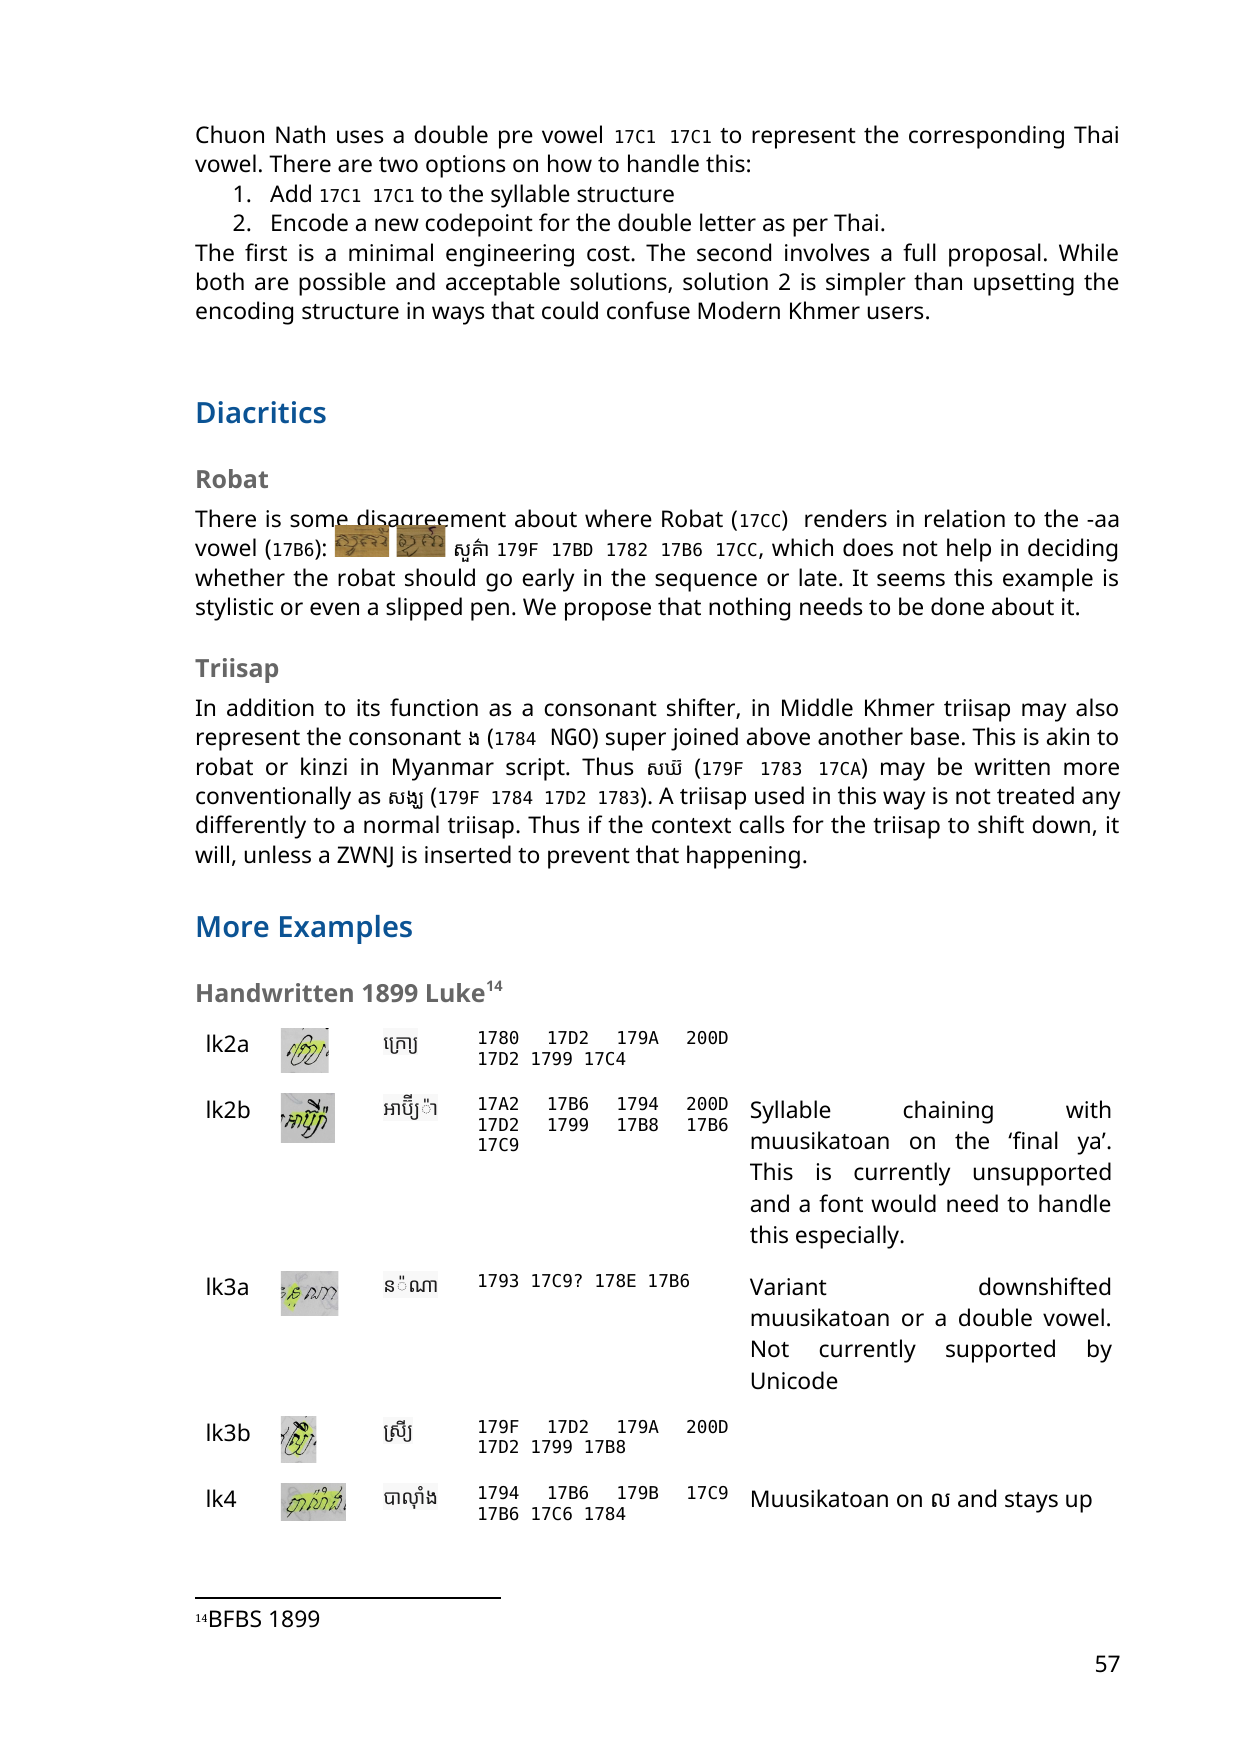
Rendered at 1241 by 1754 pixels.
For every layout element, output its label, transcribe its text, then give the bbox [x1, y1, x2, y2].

table_cell បាល៉ាំង [373, 1473, 466, 1535]
table_cell lk3a [195, 1261, 270, 1406]
table_header [270, 1018, 373, 1083]
table_header ក្រោ្យ [373, 1018, 466, 1083]
text The first is a minimal engineering cost. The second involves a full proposal. While both are possible and acceptable solutions, solution 2 is simpler than upsetting the encoding structure in ways that could confuse Modern Khmer users. [195, 237, 1121, 326]
table_cell 1794 17B6 179B 17C9 17B6 17C6 1784 [466, 1473, 739, 1535]
table_cell 1793 17C9? 178E 17B6 [466, 1261, 739, 1406]
subtitle Handwritten 1899 Luke [195, 975, 1121, 1009]
picture [280, 1271, 339, 1316]
subtitle Robat [195, 461, 1121, 495]
table_header lk2a [195, 1018, 270, 1083]
picture [280, 1093, 335, 1143]
text In addition to its function as a consonant shifter, in Middle Khmer triisap may also represent the consonant ង (1784 NGO) super joined above another base. This is akin to robat or kinzi in Myanmar script. Thus សឃ៊ (179F 1783 17CA) may be written more conventionally as សង្ឃ (179F 1784 17D2 1783). A triisap used in this way is not treated any differently to a normal triisap. Thus if the context calls for the triisap to shift down, it will, unless a ZWNJ is inserted to prevent that happening. [195, 693, 1121, 869]
table_header 1780 17D2 179A 200D 17D2 1799 17C4 [466, 1018, 739, 1083]
text There is some disagreement about where Robat (17CC) renders in relation to the -aa vowel (17B6): សួគ៌ា 179F 17BD 1782 17B6 17CC, which does not help in deciding whether the robat should go early in the sequence or late. It seems this example is stylistic or even a slipped pen. We propose that nothing needs to be done about it. [195, 504, 1121, 621]
picture [280, 1416, 317, 1463]
text BFBS 1899 [195, 1604, 1121, 1633]
picture [280, 1028, 329, 1073]
subtitle Triisap [195, 650, 1121, 684]
table_cell ន‍‍៉ណា [373, 1261, 466, 1406]
table_cell [270, 1084, 373, 1261]
picture [334, 525, 390, 557]
text Chuon Nath uses a double pre vowel 17C1 17C1 to represent the corresponding Thai vowel. There are two options on how to handle this: [195, 120, 1121, 179]
table_cell ស្រី្យ [373, 1406, 466, 1473]
table_cell Syllable chaining with muusikatoan on the ‘final ya’. This is currently unsupported and a font would need to handle this especially. [739, 1084, 1123, 1261]
table_cell lk4 [195, 1473, 270, 1535]
subtitle More Examples [195, 907, 1121, 946]
table_cell [270, 1406, 373, 1473]
subtitle Diacritics [195, 392, 1121, 432]
table_cell lk2b [195, 1084, 270, 1261]
table_cell lk3b [195, 1406, 270, 1473]
list Add 17C1 17C1 to the syllable structure [232, 179, 1121, 208]
table_cell [270, 1261, 373, 1406]
picture [396, 525, 446, 557]
picture [280, 1483, 346, 1521]
table_cell 17A2 17B6 1794 200D 17D2 1799 17B8 17B6 17C9 [466, 1084, 739, 1261]
table_cell Variant downshifted muusikatoan or a double vowel. Not currently supported by Unicode [739, 1261, 1123, 1406]
table_cell 179F 17D2 179A 200D 17D2 1799 17B8 [466, 1406, 739, 1473]
table_cell [270, 1473, 373, 1535]
list Encode a new codepoint for the double letter as per Thai. [232, 208, 1121, 237]
table_cell [739, 1406, 1123, 1473]
table_header [739, 1018, 1123, 1083]
table_cell អាប៊ី្យ៉ា [373, 1084, 466, 1261]
table_cell Muusikatoan on ល and stays up [739, 1473, 1123, 1535]
